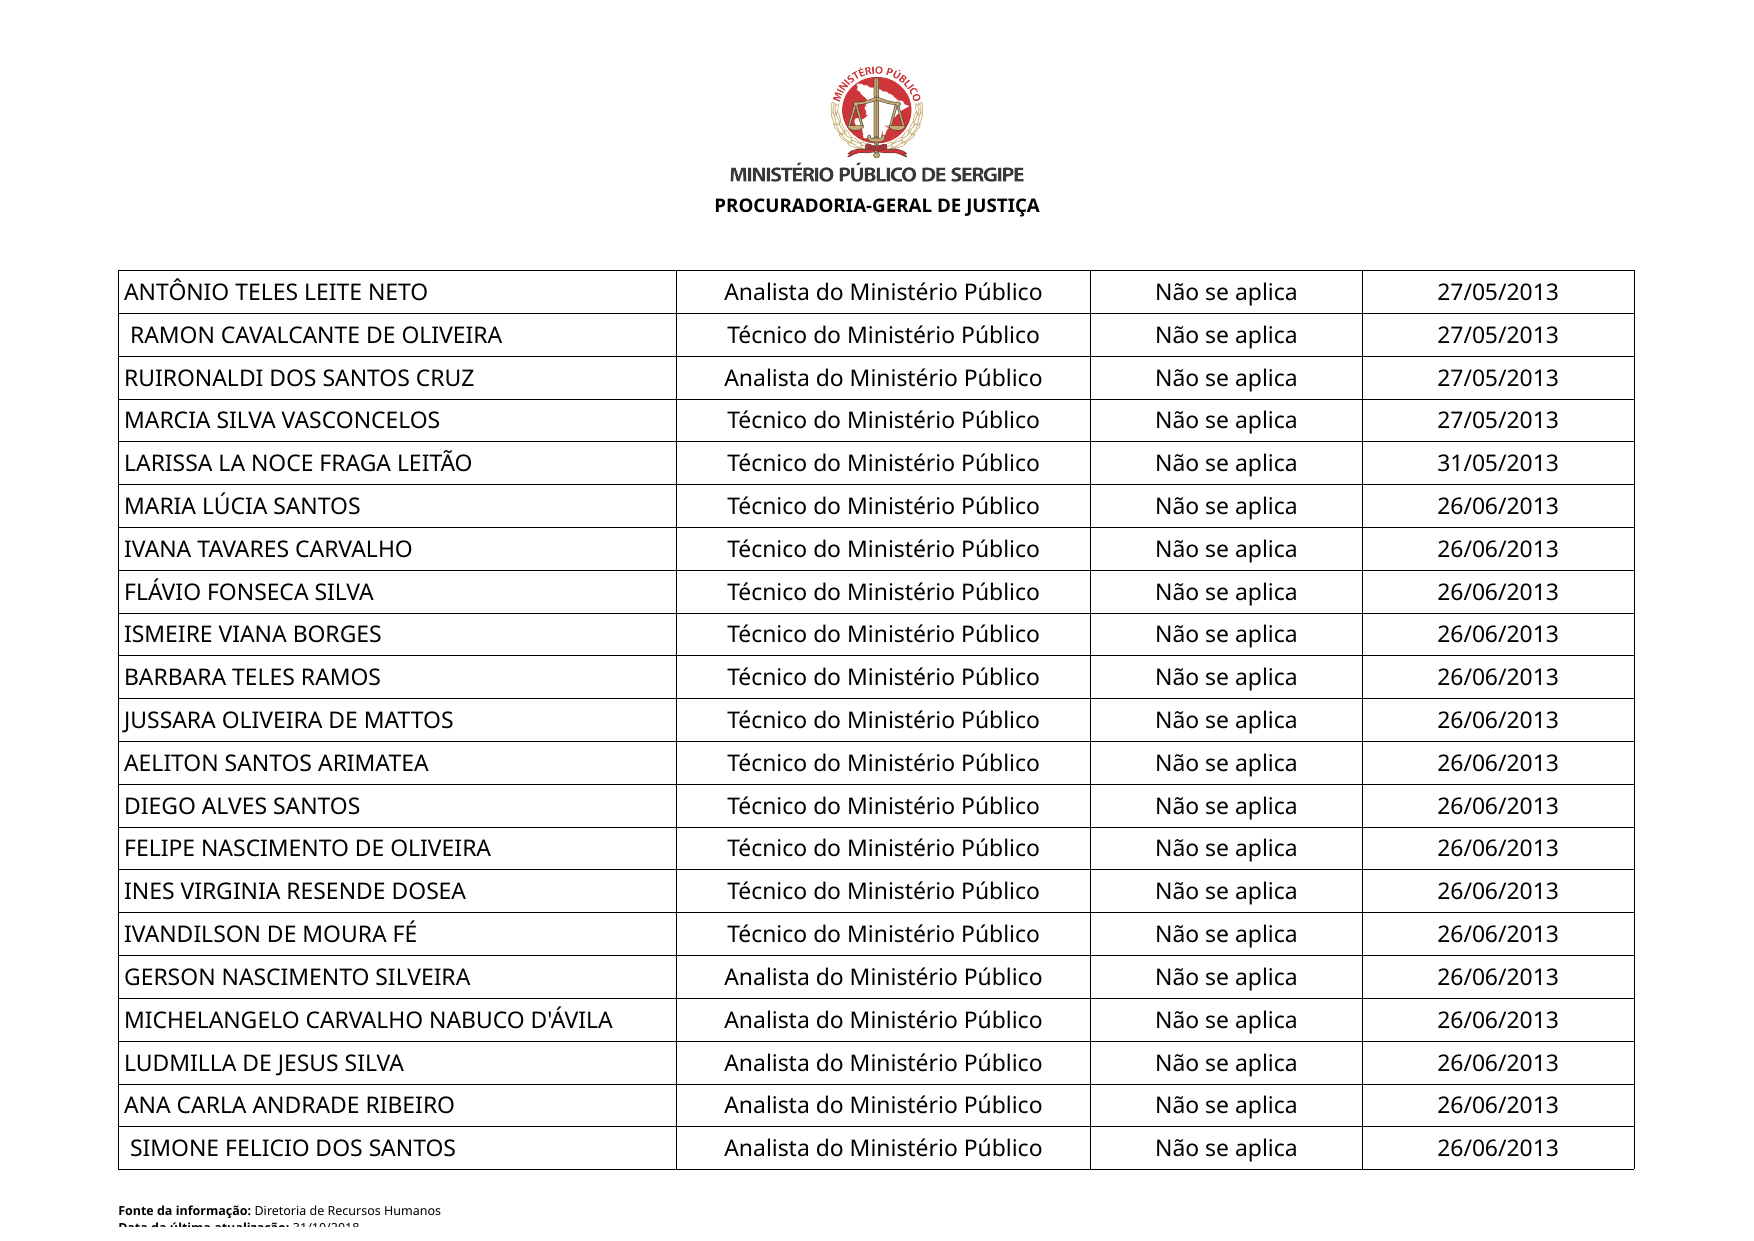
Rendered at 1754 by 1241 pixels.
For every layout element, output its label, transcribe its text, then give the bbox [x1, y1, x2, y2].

table_cell 26/06/2013 [1363, 1042, 1634, 1083]
table_cell Não se aplica [1091, 870, 1362, 912]
table_cell FLÁVIO FONSECA SILVA [119, 571, 676, 612]
table_cell Não se aplica [1091, 357, 1362, 398]
table_cell SIMONE FELICIO DOS SANTOS [119, 1127, 676, 1169]
table_cell 26/06/2013 [1363, 656, 1634, 698]
table_cell 26/06/2013 [1363, 614, 1634, 655]
table_cell Não se aplica [1091, 913, 1362, 955]
table_cell LUDMILLA DE JESUS SILVA [119, 1042, 676, 1083]
table_cell 26/06/2013 [1363, 870, 1634, 912]
table_cell LARISSA LA NOCE FRAGA LEITÃO [119, 442, 676, 484]
table_cell Não se aplica [1091, 614, 1362, 655]
table_cell 26/06/2013 [1363, 785, 1634, 827]
table_cell Não se aplica [1091, 400, 1362, 441]
table_cell Técnico do Ministério Público [677, 785, 1090, 827]
table_cell Não se aplica [1091, 485, 1362, 527]
table_cell AELITON SANTOS ARIMATEA [119, 742, 676, 784]
picture [730, 66, 1024, 185]
table_cell 26/06/2013 [1363, 1085, 1634, 1126]
table_cell 26/06/2013 [1363, 956, 1634, 998]
table_cell Não se aplica [1091, 699, 1362, 741]
table_cell Analista do Ministério Público [677, 271, 1090, 313]
table_cell ANA CARLA ANDRADE RIBEIRO [119, 1085, 676, 1126]
table_cell DIEGO ALVES SANTOS [119, 785, 676, 827]
table_cell Não se aplica [1091, 828, 1362, 869]
table_cell Não se aplica [1091, 314, 1362, 356]
table_cell MARCIA SILVA VASCONCELOS [119, 400, 676, 441]
table_cell 26/06/2013 [1363, 1127, 1634, 1169]
table_cell 26/06/2013 [1363, 828, 1634, 869]
table_cell ANTÔNIO TELES LEITE NETO [119, 271, 676, 313]
table_cell Técnico do Ministério Público [677, 314, 1090, 356]
table_cell RUIRONALDI DOS SANTOS CRUZ [119, 357, 676, 398]
table_cell Analista do Ministério Público [677, 357, 1090, 398]
table_cell 27/05/2013 [1363, 357, 1634, 398]
table_cell 27/05/2013 [1363, 400, 1634, 441]
table_cell 27/05/2013 [1363, 314, 1634, 356]
table_cell Não se aplica [1091, 1127, 1362, 1169]
table_cell Técnico do Ministério Público [677, 870, 1090, 912]
table_cell Não se aplica [1091, 1042, 1362, 1083]
table_cell Não se aplica [1091, 785, 1362, 827]
table_cell RAMON CAVALCANTE DE OLIVEIRA [119, 314, 676, 356]
table_cell BARBARA TELES RAMOS [119, 656, 676, 698]
table_cell JUSSARA OLIVEIRA DE MATTOS [119, 699, 676, 741]
table_cell Técnico do Ministério Público [677, 614, 1090, 655]
table_cell Analista do Ministério Público [677, 999, 1090, 1041]
table_cell Analista do Ministério Público [677, 956, 1090, 998]
table_cell Técnico do Ministério Público [677, 442, 1090, 484]
table_cell Técnico do Ministério Público [677, 656, 1090, 698]
table_cell 26/06/2013 [1363, 528, 1634, 570]
table_cell Técnico do Ministério Público [677, 913, 1090, 955]
table_cell Não se aplica [1091, 528, 1362, 570]
table_cell Analista do Ministério Público [677, 1127, 1090, 1169]
table_cell Técnico do Ministério Público [677, 400, 1090, 441]
table_cell 26/06/2013 [1363, 571, 1634, 612]
table_cell Não se aplica [1091, 1085, 1362, 1126]
table_cell Não se aplica [1091, 571, 1362, 612]
table_cell Técnico do Ministério Público [677, 571, 1090, 612]
table_cell IVANDILSON DE MOURA FÉ [119, 913, 676, 955]
table_cell Técnico do Ministério Público [677, 699, 1090, 741]
table_cell Técnico do Ministério Público [677, 742, 1090, 784]
table_cell Não se aplica [1091, 656, 1362, 698]
table_cell INES VIRGINIA RESENDE DOSEA [119, 870, 676, 912]
table_cell Não se aplica [1091, 742, 1362, 784]
table_cell ISMEIRE VIANA BORGES [119, 614, 676, 655]
table_cell 26/06/2013 [1363, 485, 1634, 527]
table_cell 26/06/2013 [1363, 999, 1634, 1041]
table_cell Não se aplica [1091, 442, 1362, 484]
table_cell MICHELANGELO CARVALHO NABUCO D'ÁVILA [119, 999, 676, 1041]
table_cell Analista do Ministério Público [677, 1085, 1090, 1126]
table_cell 26/06/2013 [1363, 699, 1634, 741]
table_cell GERSON NASCIMENTO SILVEIRA [119, 956, 676, 998]
table_cell Técnico do Ministério Público [677, 828, 1090, 869]
table_cell 31/05/2013 [1363, 442, 1634, 484]
table_cell Analista do Ministério Público [677, 1042, 1090, 1083]
table_cell Não se aplica [1091, 956, 1362, 998]
table_cell Técnico do Ministério Público [677, 528, 1090, 570]
table_cell IVANA TAVARES CARVALHO [119, 528, 676, 570]
table_cell Não se aplica [1091, 271, 1362, 313]
table_cell 26/06/2013 [1363, 742, 1634, 784]
table_cell 26/06/2013 [1363, 913, 1634, 955]
table_cell Técnico do Ministério Público [677, 485, 1090, 527]
table_cell 27/05/2013 [1363, 271, 1634, 313]
table_cell FELIPE NASCIMENTO DE OLIVEIRA [119, 828, 676, 869]
table_cell Não se aplica [1091, 999, 1362, 1041]
table_cell MARIA LÚCIA SANTOS [119, 485, 676, 527]
